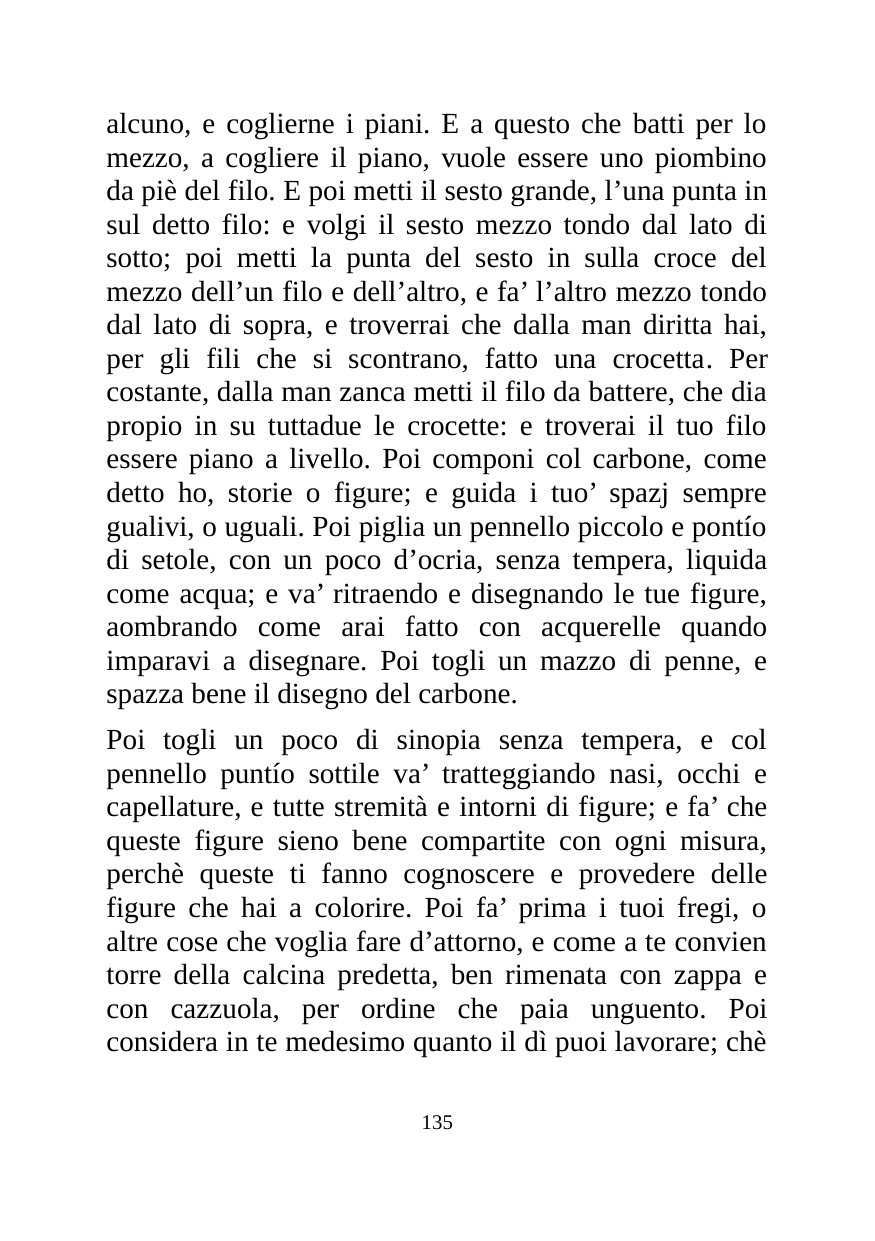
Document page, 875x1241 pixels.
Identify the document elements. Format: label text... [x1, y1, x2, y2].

text Poi togli un poco di sinopia senza tempera, e col pennello puntío sottile va’ tratteggiando nasi, occhi e capellature, e tutte stremità e intorni di figure; e fa’ che queste figure sieno bene compartite con ogni misura, perchè queste ti fanno cognoscere e provedere delle figure che hai a colorire. Poi fa’ prima i tuoi fregi, o altre cose che voglia fare d’attorno, e come a te convien torre della calcina predetta, ben rimenata con zappa e con cazzuola, per ordine che paia unguento. Poi considera in te medesimo quanto il dì puoi lavorare; chè [106, 722, 768, 1058]
text alcuno, e coglierne i piani. E a questo che batti per lo mezzo, a cogliere il piano, vuole essere uno piombino da piè del filo. E poi metti il sesto grande, l’una punta in sul detto filo: e volgi il sesto mezzo tondo dal lato di sotto; poi metti la punta del sesto in sulla croce del mezzo dell’un filo e dell’altro, e fa’ l’altro mezzo tondo dal lato di sopra, e troverrai che dalla man diritta hai, per gli fili che si scontrano, fatto una crocetta. Per costante, dalla man zanca metti il filo da battere, che dia propio in su tuttadue le crocette: e troverai il tuo filo essere piano a livello. Poi componi col carbone, come detto ho, storie o figure; e guida i tuo’ spazj sempre gualivi, o uguali. Poi piglia un pennello piccolo e pontío di setole, con un poco d’ocria, senza tempera, liquida come acqua; e va’ ritraendo e disegnando le tue figure, aombrando come arai fatto con acquerelle quando imparavi a disegnare. Poi togli un mazzo di penne, e spazza bene il disegno del carbone. [106, 106, 768, 710]
